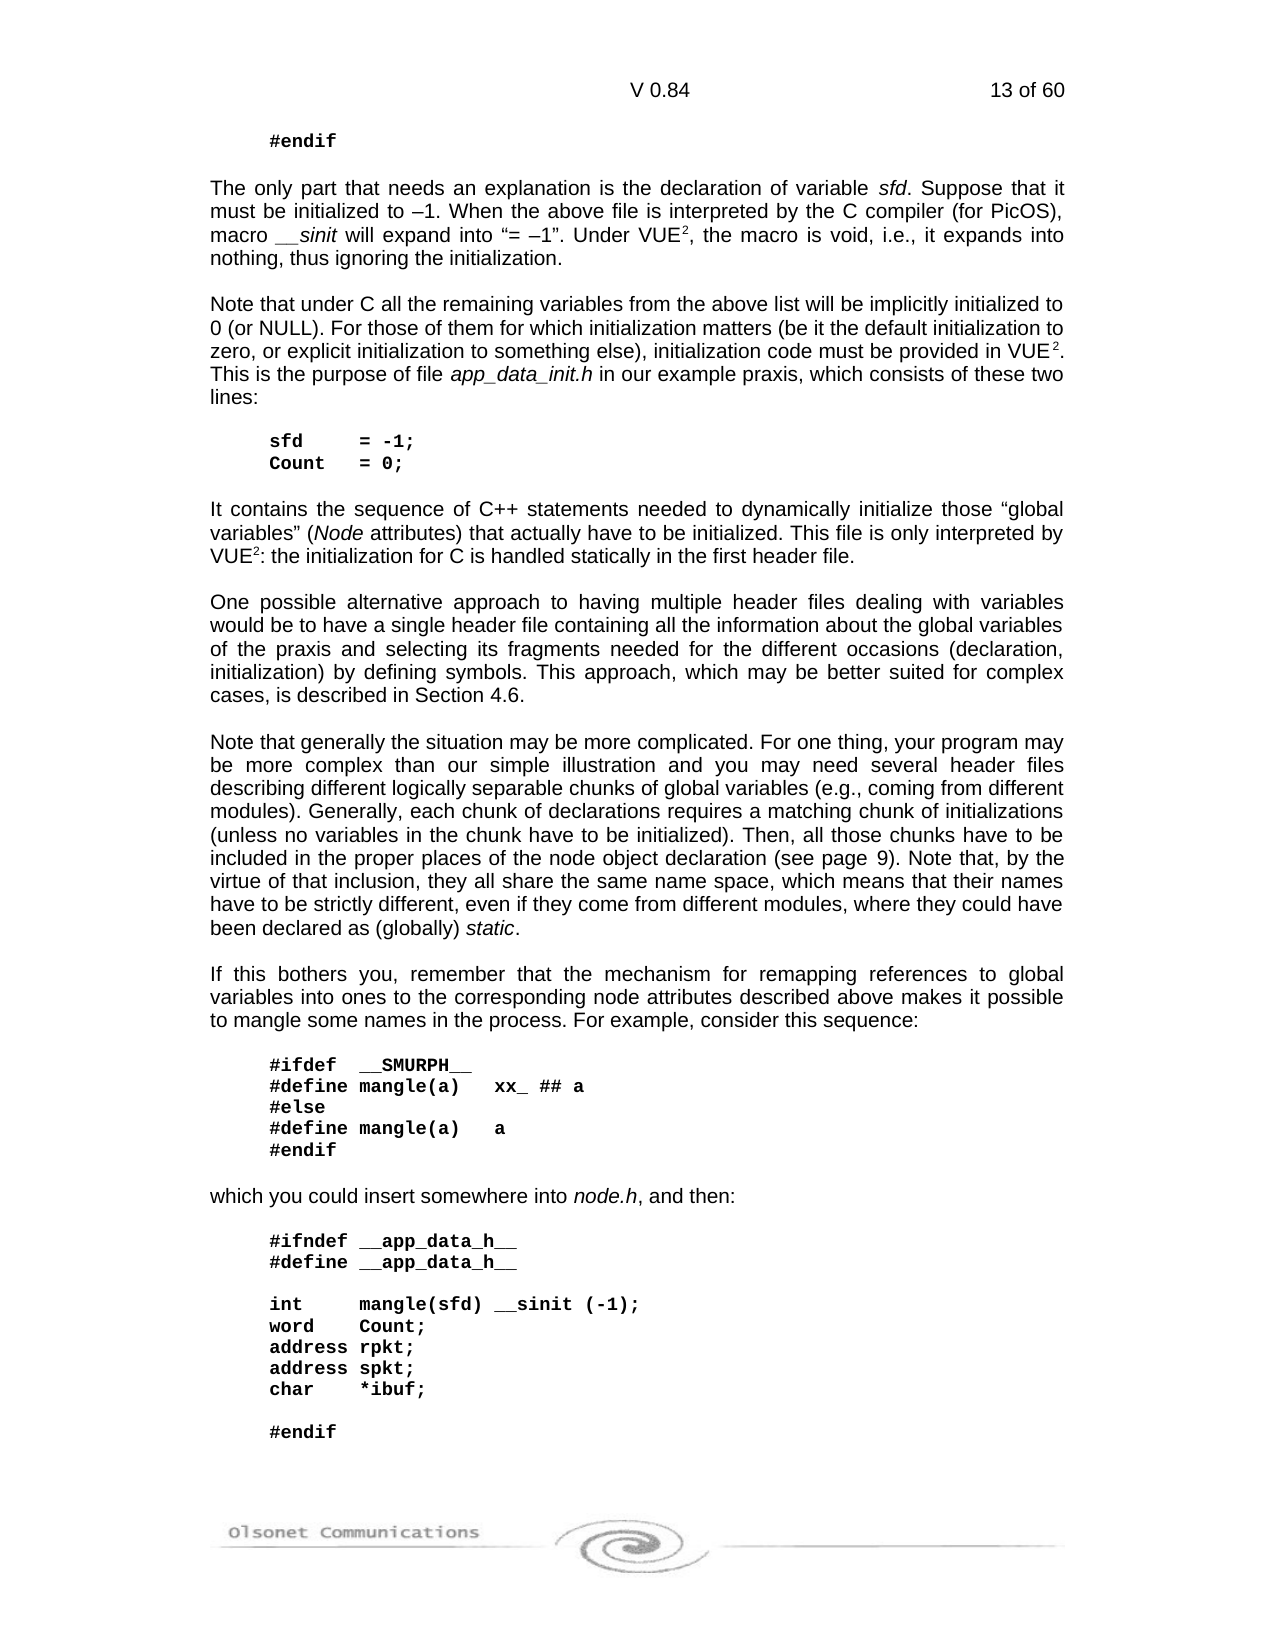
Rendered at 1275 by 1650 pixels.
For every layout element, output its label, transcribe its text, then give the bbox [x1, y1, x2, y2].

text Count = 0; [269, 453, 1065, 475]
text It contains the sequence of C++ statements needed to dynamically initialize those “global variables” (Node attributes) that actually have to be initialized. This file is only interpreted by VUE2: the initialization for C is handled statically in the first header file. [210, 498, 1065, 568]
text Note that under C all the remaining variables from the above list will be implicitly initialized to 0 (or NULL). For those of them for which initialization matters (be it the default initialization to zero, or explicit initialization to something else), initialization code must be provided in VUE2. This is the purpose of file app_data_init.h in our example praxis, which consists of these two lines: [210, 293, 1065, 409]
text Note that generally the situation may be more complicated. For one thing, your program may be more complex than our simple illustration and you may need several header files describing different logically separable chunks of global variables (e.g., coming from different modules). Generally, each chunk of declarations requires a matching chunk of initializations (unless no variables in the chunk have to be initialized). Then, all those chunks have to be included in the proper places of the node object declaration (see page 9). Note that, by the virtue of that inclusion, they all share the same name space, which means that their names have to be strictly different, even if they come from different modules, where they could have been declared as (globally) static. [210, 730, 1065, 939]
text If this bothers you, remember that the mechanism for remapping references to global variables into ones to the corresponding node attributes described above makes it possible to mangle some names in the process. For example, consider this sequence: [210, 962, 1065, 1032]
text address spkt; [269, 1359, 1065, 1380]
text #ifdef __SMURPH__ [269, 1055, 1065, 1077]
text address rpkt; [269, 1338, 1065, 1359]
text #endif [269, 132, 1065, 153]
text #define mangle(a) a [269, 1119, 1065, 1140]
text #ifndef __app_data_h__ [269, 1231, 1065, 1253]
text sfd = -1; [269, 432, 1065, 453]
text #define mangle(a) xx_ ## a [269, 1077, 1065, 1098]
text #else [269, 1098, 1065, 1119]
text word Count; [269, 1316, 1065, 1338]
text #endif [269, 1423, 1065, 1444]
text int mangle(sfd) __sinit (-1); [269, 1295, 1065, 1316]
text char *ibuf; [269, 1380, 1065, 1401]
text #endif [269, 1140, 1065, 1162]
picture [210, 1504, 1065, 1596]
text One possible alternative approach to having multiple header files dealing with variables would be to have a single header file containing all the information about the global variables of the praxis and selecting its fragments needed for the different occasions (declaration, initialization) by defining symbols. This approach, which may be better suited for complex cases, is described in Section 4.6. [210, 591, 1065, 707]
text which you could insert somewhere into node.h, and then: [210, 1185, 1065, 1208]
text #define __app_data_h__ [269, 1253, 1065, 1274]
text The only part that needs an explanation is the declaration of variable sfd. Suppose that it must be initialized to –1. When the above file is interpreted by the C compiler (for PicOS), macro __sinit will expand into “= –1”. Under VUE2, the macro is void, i.e., it expands into nothing, thus ignoring the initialization. [210, 177, 1065, 269]
